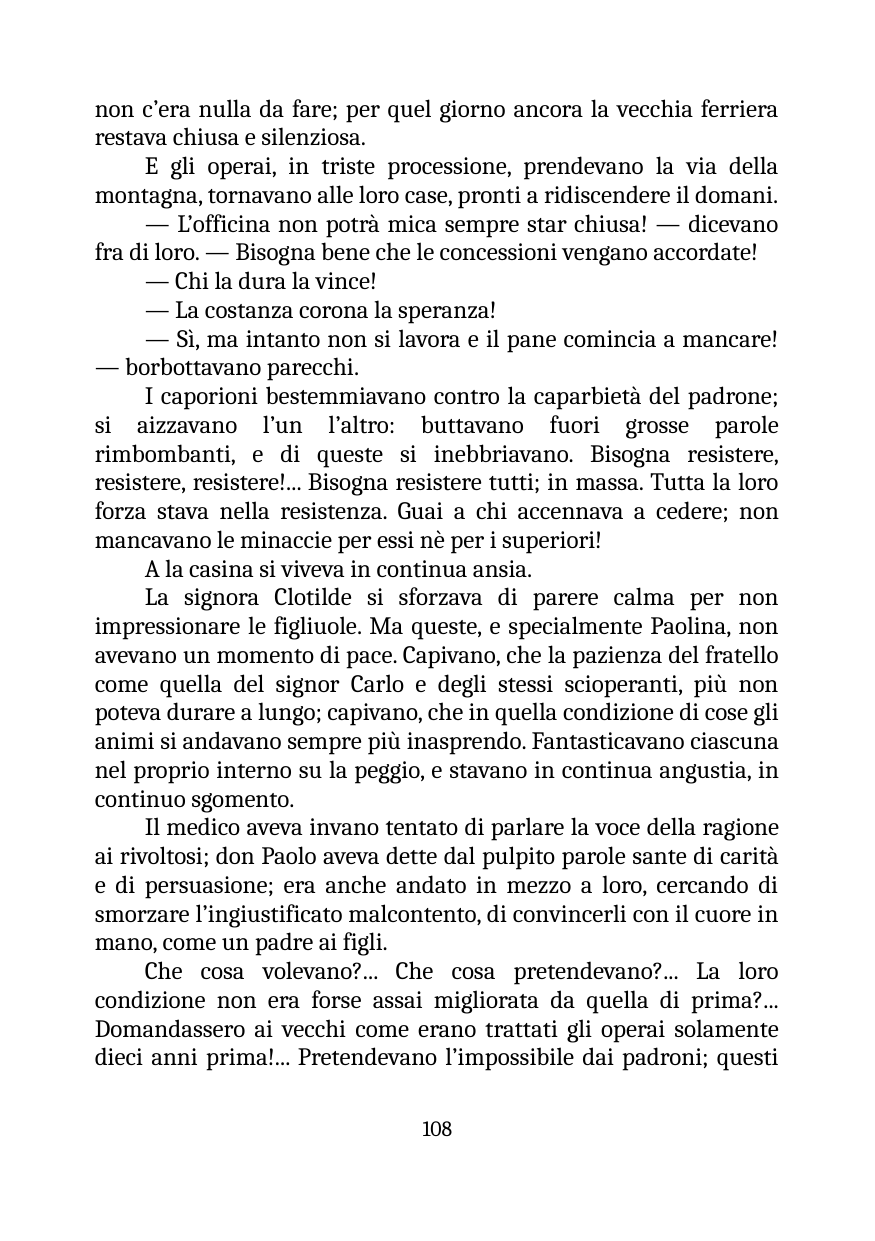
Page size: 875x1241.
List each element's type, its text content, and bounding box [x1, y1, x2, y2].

text — L’officina non potrà mica sempre star chiusa! — dicevano fra di loro. — Bisogna bene che le concessioni vengano accordate! [94, 209, 779, 267]
text — La costanza corona la speranza! [94, 296, 779, 324]
text Il medico aveva invano tentato di parlare la voce della ragione ai rivoltosi; don Paolo aveva dette dal pulpito parole sante di carità e di persuasione; era anche andato in mezzo a loro, cercando di smorzare l’ingiustificato malcontento, di convincerli con il cuore in mano, come un padre ai figli. [94, 813, 779, 957]
text non c’era nulla da fare; per quel giorno ancora la vecchia ferriera restava chiusa e silenziosa. [94, 94, 779, 152]
text A la casina si viveva in continua ansia. [94, 554, 779, 583]
text I caporioni bestemmiavano contro la caparbietà del padrone; si aizzavano l’un l’altro: buttavano fuori grosse parole rimbombanti, e di queste si inebbriavano. Bisogna resistere, resistere, resistere!... Bisogna resistere tutti; in massa. Tutta la loro forza stava nella resistenza. Guai a chi accennava a cedere; non mancavano le minaccie per essi nè per i superiori! [94, 382, 779, 554]
text Che cosa volevano?... Che cosa pretendevano?... La loro condizione non era forse assai migliorata da quella di prima?... Domandassero ai vecchi come erano trattati gli operai solamente dieci anni prima!... Pretendevano l’impossibile dai padroni; questi [94, 957, 779, 1072]
text — Chi la dura la vince! [94, 267, 779, 296]
text E gli operai, in triste processione, prendevano la via della montagna, tornavano alle loro case, pronti a ridiscendere il domani. [94, 152, 779, 209]
text — Sì, ma intanto non si lavora e il pane comincia a mancare! — borbottavano parecchi. [94, 324, 779, 382]
text La signora Clotilde si sforzava di parere calma per non impressionare le figliuole. Ma queste, e specialmente Paolina, non avevano un momento di pace. Capivano, che la pazienza del fratello come quella del signor Carlo e degli stessi scioperanti, più non poteva durare a lungo; capivano, che in quella condizione di cose gli animi si andavano sempre più inasprendo. Fantasticavano ciascuna nel proprio interno su la peggio, e stavano in continua angustia, in continuo sgomento. [94, 583, 779, 813]
